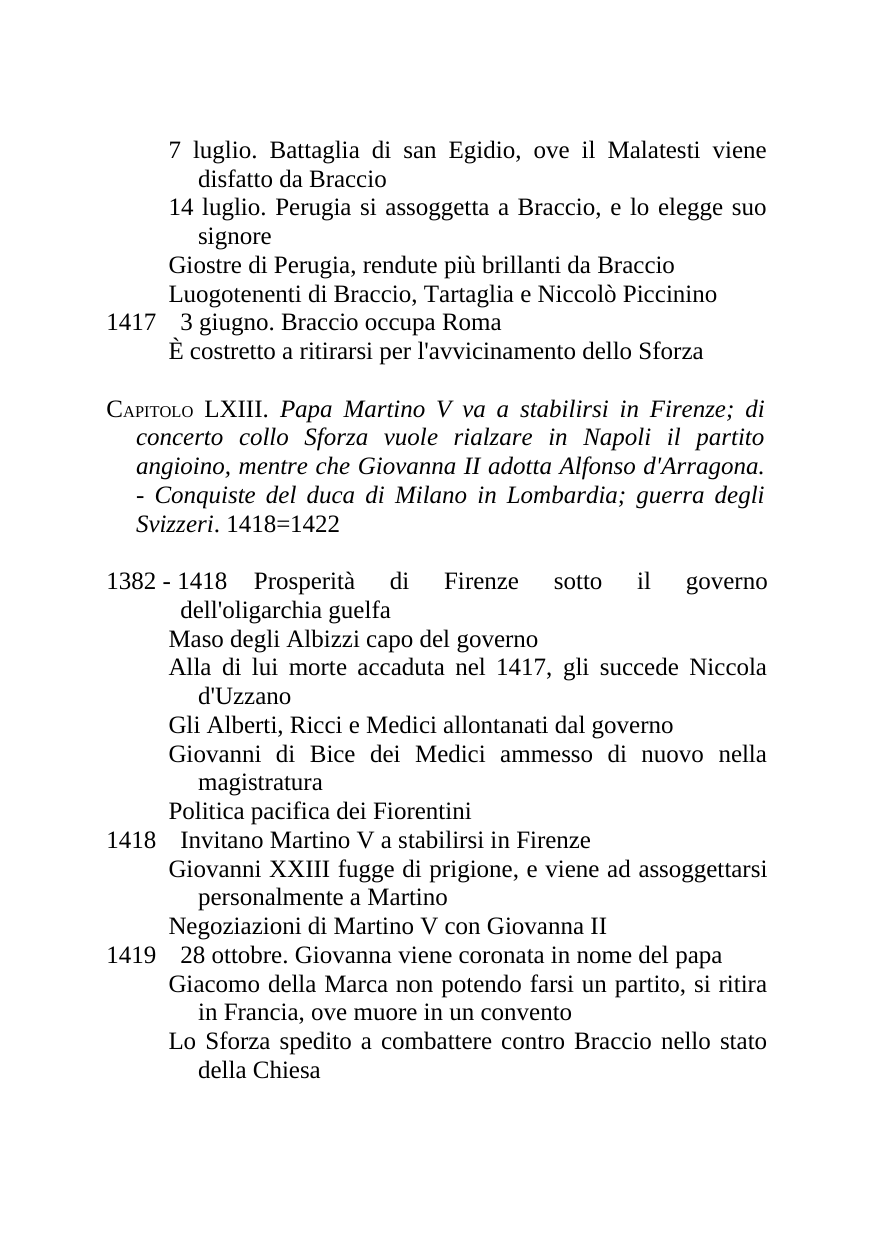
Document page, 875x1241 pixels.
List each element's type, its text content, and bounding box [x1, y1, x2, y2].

text Luogotenenti di Braccio, Tartaglia e Niccolò Piccinino [168, 279, 768, 307]
text Giovanni di Bice dei Medici ammesso di nuovo nella magistratura [168, 739, 768, 796]
text Politica pacifica dei Fiorentini [168, 796, 768, 825]
text Alla di lui morte accaduta nel 1417, gli succede Niccola d'Uzzano [168, 652, 768, 710]
text Lo Sforza spedito a combattere contro Braccio nello stato della Chiesa [168, 1026, 768, 1084]
text 7 luglio. Battaglia di san Egidio, ove il Malatesti viene disfatto da Braccio [168, 135, 768, 192]
text Negoziazioni di Martino V con Giovanna II [168, 911, 768, 940]
text Maso degli Albizzi capo del governo [168, 624, 768, 652]
text Gli Alberti, Ricci e Medici allontanati dal governo [168, 710, 768, 739]
text Giostre di Perugia, rendute più brillanti da Braccio [168, 250, 768, 279]
text Capitolo LXIII. Papa Martino V va a stabilirsi in Firenze; di concerto collo Sforza vuole rialzare in Napoli il partito angioino, mentre che Giovanna II adotta Alfonso d'Arragona. - Conquiste del duca di Milano in Lombardia; guerra degli Svizzeri. 1418=1422 [106, 394, 768, 537]
text 1417 3 giugno. Braccio occupa Roma [106, 307, 768, 336]
text Giovanni XXIII fugge di prigione, e viene ad assoggettarsi personalmente a Martino [168, 854, 768, 911]
text 1382 - 1418 Prosperità di Firenze sotto il governo dell'oligarchia guelfa [106, 566, 768, 624]
text 1419 28 ottobre. Giovanna viene coronata in nome del papa [106, 940, 768, 969]
text 14 luglio. Perugia si assoggetta a Braccio, e lo elegge suo signore [168, 192, 768, 250]
text È costretto a ritirarsi per l'avvicinamento dello Sforza [168, 336, 768, 365]
text Giacomo della Marca non potendo farsi un partito, si ritira in Francia, ove muore in un convento [168, 969, 768, 1026]
text 1418 Invitano Martino V a stabilirsi in Firenze [106, 825, 768, 854]
